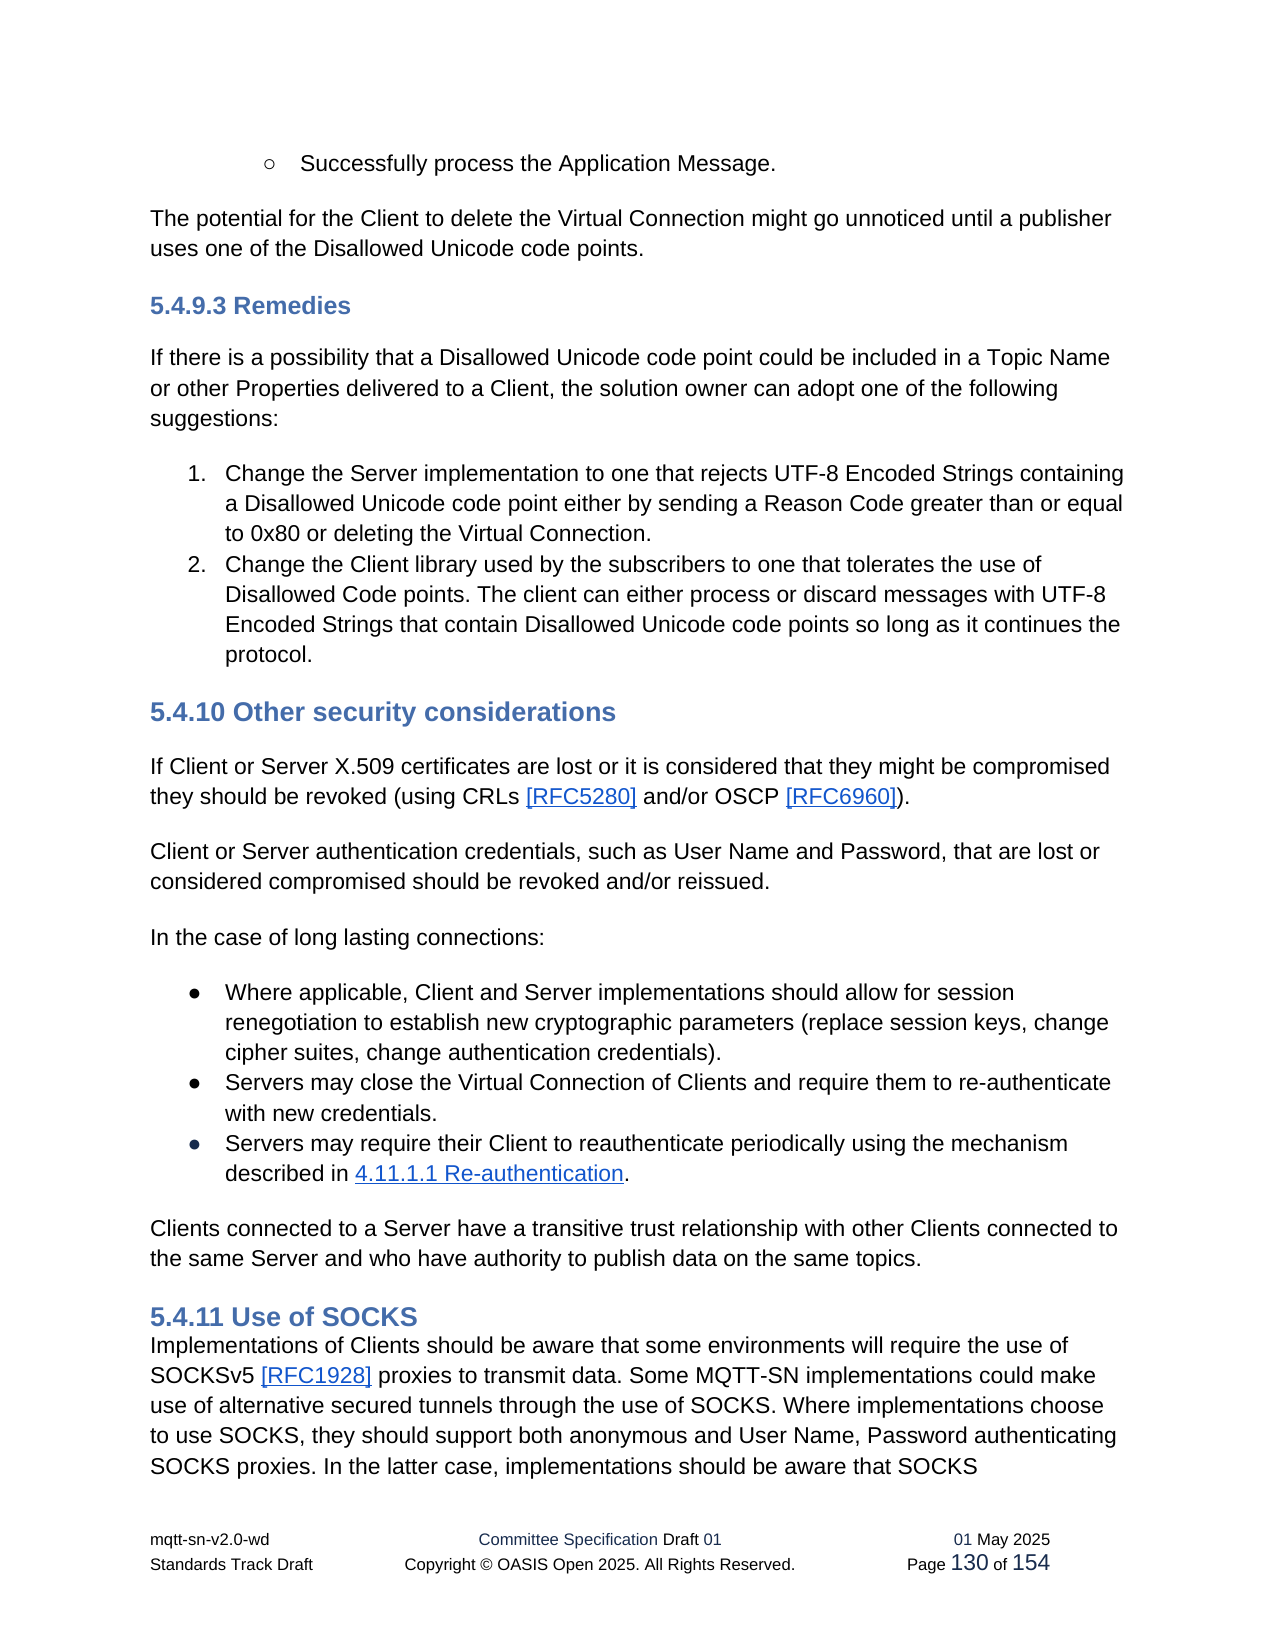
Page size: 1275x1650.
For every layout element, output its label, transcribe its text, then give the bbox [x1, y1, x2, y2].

text If there is a possibility that a Disallowed Unicode code point could be included in a Topic Name or other Properties delivered to a Client, the solution owner can adopt one of the following suggestions: [150, 344, 1125, 431]
list Servers may close the Virtual Connection of Clients and require them to re-authenticate with new credentials. [187, 1069, 1125, 1126]
list Servers may require their Client to reauthenticate periodically using the mechanism described in 4.11.1.1 Re-authentication. [187, 1130, 1125, 1186]
text If Client or Server X.509 certificates are lost or it is considered that they might be compromised they should be revoked (using CRLs [RFC5280] and/or OSCP [RFC6960]). [150, 753, 1125, 809]
list Change the Server implementation to one that rejects UTF-8 Encoded Strings containing a Disallowed Unicode code point either by sending a Reason Code greater than or equal to 0x80 or deleting the Virtual Connection. [187, 460, 1125, 547]
text Implementations of Clients should be aware that some environments will require the use of SOCKSv5 [RFC1928] proxies to transmit data. Some MQTT-SN implementations could make use of alternative secured tunnels through the use of SOCKS. Where implementations choose to use SOCKS, they should support both anonymous and User Name, Password authenticating SOCKS proxies. In the latter case, implementations should be aware that SOCKS [150, 1332, 1125, 1479]
text In the case of long lasting connections: [150, 923, 1125, 950]
subtitle 5.4.10 Other security considerations [150, 696, 1124, 728]
list Change the Client library used by the subscribers to one that tolerates the use of Disallowed Code points. The client can either process or discard messages with UTF-8 Encoded Strings that contain Disallowed Unicode code points so long as it continues the protocol. [187, 551, 1125, 668]
text Client or Server authentication credentials, such as User Name and Password, that are lost or considered compromised should be revoked and/or reissued. [150, 838, 1125, 895]
subtitle 5.4.11 Use of SOCKS [150, 1301, 1124, 1332]
text The potential for the Client to delete the Virtual Connection might go unnoticed until a publisher uses one of the Disallowed Unicode code points. [150, 205, 1125, 262]
list Where applicable, Client and Server implementations should allow for session renegotiation to establish new cryptographic parameters (replace session keys, change cipher suites, change authentication credentials). [187, 979, 1125, 1066]
text Clients connected to a Server have a transitive trust relationship with other Clients connected to the same Server and who have authority to publish data on the same topics. [150, 1215, 1125, 1272]
subtitle 5.4.9.3 Remedies [150, 291, 1124, 319]
list Successfully process the Application Message. [262, 150, 1125, 176]
